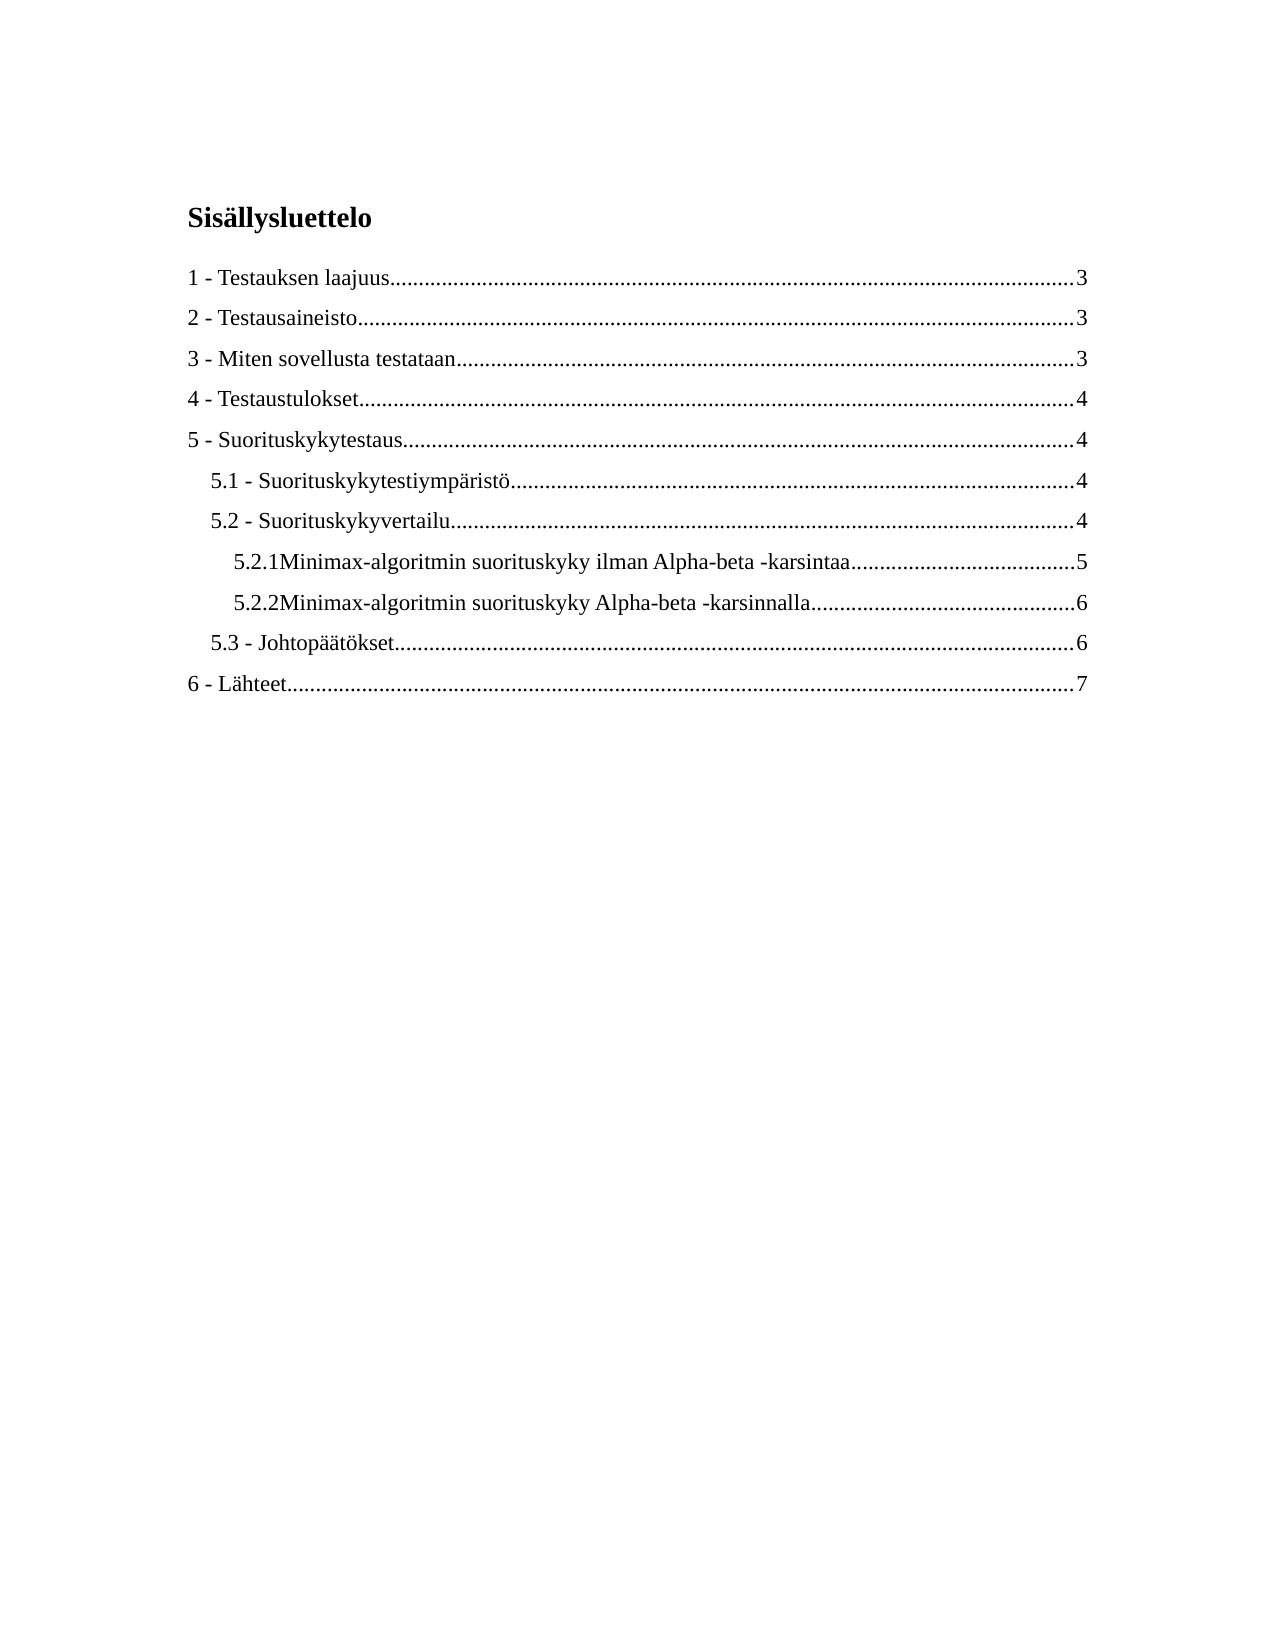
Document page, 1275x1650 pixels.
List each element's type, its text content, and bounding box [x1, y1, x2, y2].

text 5.2 - Suorituskykyvertailu 4 [210, 507, 1087, 534]
text 2 - Testausaineisto 3 [187, 304, 1087, 331]
text 6 - Lähteet 7 [187, 670, 1087, 696]
text 4 - Testaustulokset 4 [187, 385, 1087, 412]
text 3 - Miten sovellusta testataan 3 [187, 345, 1087, 371]
text 5.3 - Johtopäätökset 6 [210, 629, 1087, 656]
text 5.2.1Minimax-algoritmin suorituskyky ilman Alpha-beta -karsintaa 5 [233, 548, 1087, 574]
subtitle Sisällysluettelo [187, 200, 1087, 233]
text 5.1 - Suorituskykytestiympäristö 4 [210, 467, 1087, 493]
text 5 - Suorituskykytestaus 4 [187, 426, 1087, 452]
text 5.2.2Minimax-algoritmin suorituskyky Alpha-beta -karsinnalla 6 [233, 588, 1087, 615]
text 1 - Testauksen laajuus 3 [187, 263, 1087, 290]
